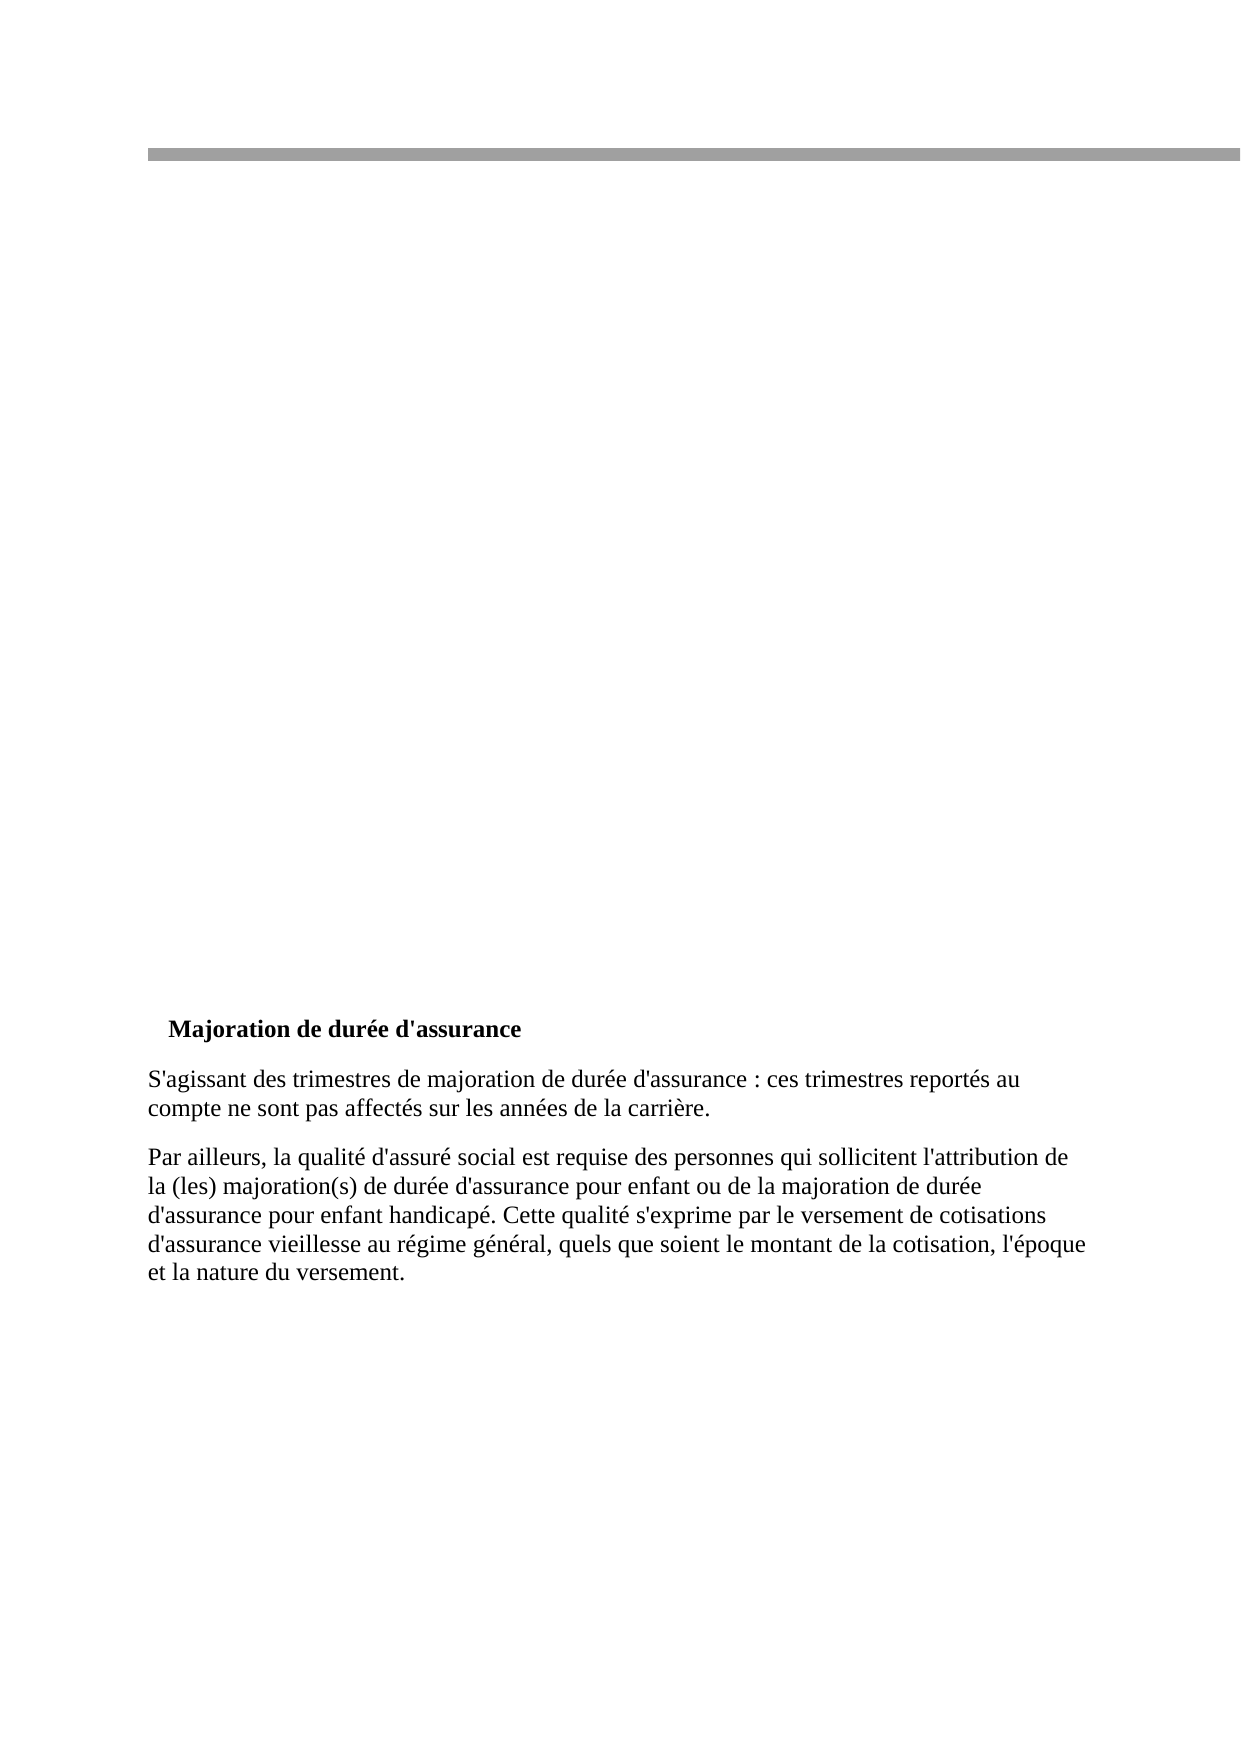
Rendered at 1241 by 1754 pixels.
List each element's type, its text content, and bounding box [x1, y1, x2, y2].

text Par ailleurs, la qualité d'assuré social est requise des personnes qui sollicitent l'attribution de la (les) majoration(s) de durée d'assurance pour enfant ou de la majoration de durée d'assurance pour enfant handicapé. Cette qualité s'exprime par le versement de cotisations d'assurance vieillesse au régime général, quels que soient le montant de la cotisation, l'époque et la nature du versement. [148, 1142, 1093, 1286]
text Majoration de durée d'assurance [148, 1014, 1093, 1043]
text S'agissant des trimestres de majoration de durée d'assurance : ces trimestres reportés au compte ne sont pas affectés sur les années de la carrière. [148, 1064, 1093, 1122]
